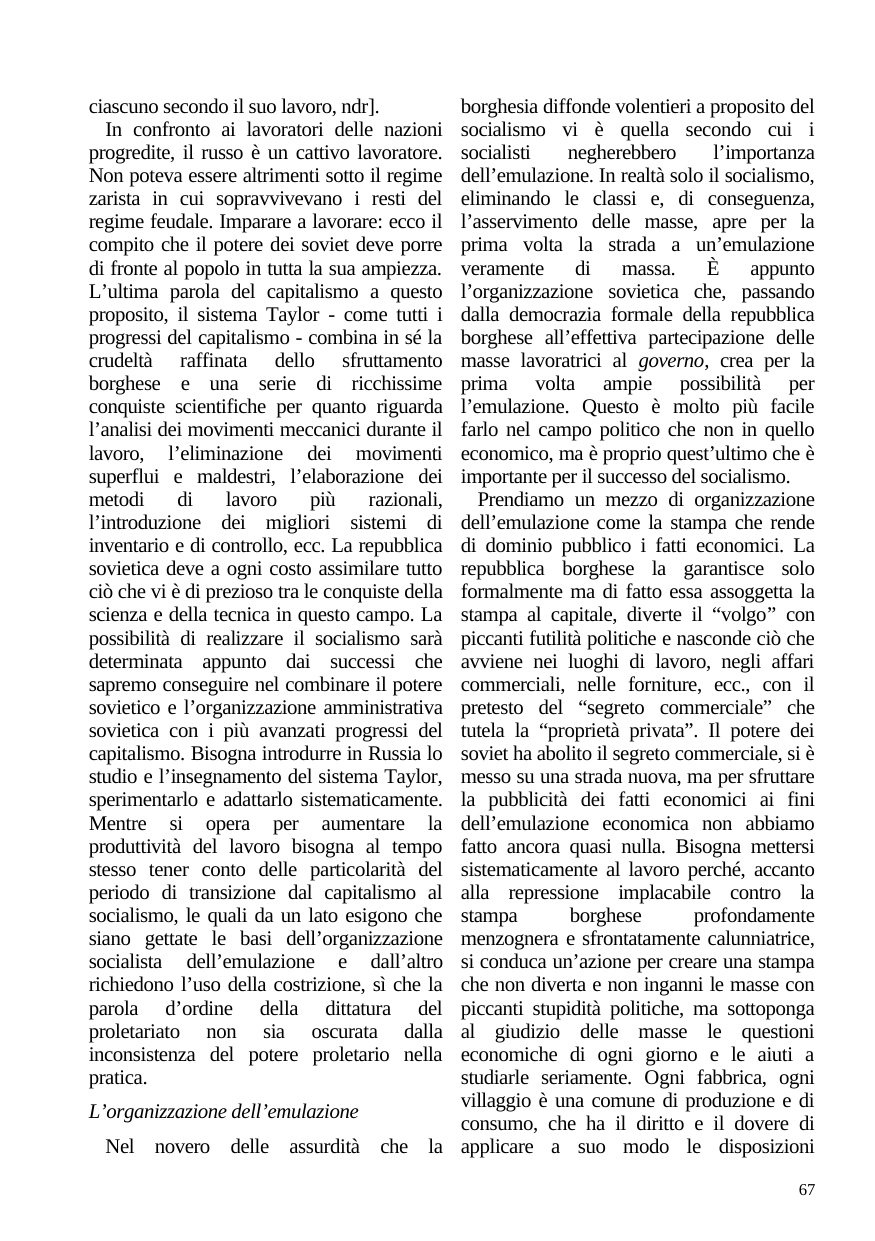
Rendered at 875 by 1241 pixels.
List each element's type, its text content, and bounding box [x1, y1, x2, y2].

text borghesia diffonde volentieri a proposito del socialismo vi è quella secondo cui i socialisti negherebbero l’importanza dell’emulazione. In realtà solo il socialismo, eliminando le classi e, di conseguenza, l’asservimento delle masse, apre per la prima volta la strada a un’emulazione veramente di massa. È appunto l’organizzazione sovietica che, passando dalla democrazia formale della repubblica borghese all’effettiva partecipazione delle masse lavoratrici al governo, crea per la prima volta ampie possibilità per l’emulazione. Questo è molto più facile farlo nel campo politico che non in quello economico, ma è proprio quest’ultimo che è importante per il successo del socialismo. [461, 94, 815, 488]
text Prendiamo un mezzo di organizzazione dell’emulazione come la stampa che rende di dominio pubblico i fatti economici. La repubblica borghese la garantisce solo formalmente ma di fatto essa assoggetta la stampa al capitale, diverte il “volgo” con piccanti futilità politiche e nasconde ciò che avviene nei luoghi di lavoro, negli affari commerciali, nelle forniture, ecc., con il pretesto del “segreto commerciale” che tutela la “proprietà privata”. Il potere dei soviet ha abolito il segreto commerciale, si è messo su una strada nuova, ma per sfruttare la pubblicità dei fatti economici ai fini dell’emulazione economica non abbiamo fatto ancora quasi nulla. Bisogna mettersi sistematicamente al lavoro perché, accanto alla repressione implacabile contro la stampa borghese profondamente menzognera e sfrontatamente calunniatrice, si conduca un’azione per creare una stampa che non diverta e non inganni le masse con piccanti stupidità politiche, ma sottoponga al giudizio delle masse le questioni economiche di ogni giorno e le aiuti a studiarle seriamente. Ogni fabbrica, ogni villaggio è una comune di produzione e di consumo, che ha il diritto e il dovere di applicare a suo modo le disposizioni [461, 488, 815, 1158]
text ciascuno secondo il suo lavoro, ndr]. [88, 94, 443, 118]
text L’organizzazione dell’emulazione [88, 1100, 443, 1123]
text Nel novero delle assurdità che la [88, 1135, 443, 1158]
text In confronto ai lavoratori delle nazioni progredite, il russo è un cattivo lavoratore. Non poteva essere altrimenti sotto il regime zarista in cui sopravvivevano i resti del regime feudale. Imparare a lavorare: ecco il compito che il potere dei soviet deve porre di fronte al popolo in tutta la sua ampiezza. L’ultima parola del capitalismo a questo proposito, il sistema Taylor - come tutti i progressi del capitalismo - combina in sé la crudeltà raffinata dello sfruttamento borghese e una serie di ricchissime conquiste scientifiche per quanto riguarda l’analisi dei movimenti meccanici durante il lavoro, l’eliminazione dei movimenti superflui e maldestri, l’elaborazione dei metodi di lavoro più razionali, l’introduzione dei migliori sistemi di inventario e di controllo, ecc. La repubblica sovietica deve a ogni costo assimilare tutto ciò che vi è di prezioso tra le conquiste della scienza e della tecnica in questo campo. La possibilità di realizzare il socialismo sarà determinata appunto dai successi che sapremo conseguire nel combinare il potere sovietico e l’organizzazione amministrativa sovietica con i più avanzati progressi del capitalismo. Bisogna introdurre in Russia lo studio e l’insegnamento del sistema Taylor, sperimentarlo e adattarlo sistematicamente. Mentre si opera per aumentare la produttività del lavoro bisogna al tempo stesso tener conto delle particolarità del periodo di transizione dal capitalismo al socialismo, le quali da un lato esigono che siano gettate le basi dell’organizzazione socialista dell’emulazione e dall’altro richiedono l’uso della costrizione, sì che la parola d’ordine della dittatura del proletariato non sia oscurata dalla inconsistenza del potere proletario nella pratica. [88, 118, 443, 1089]
